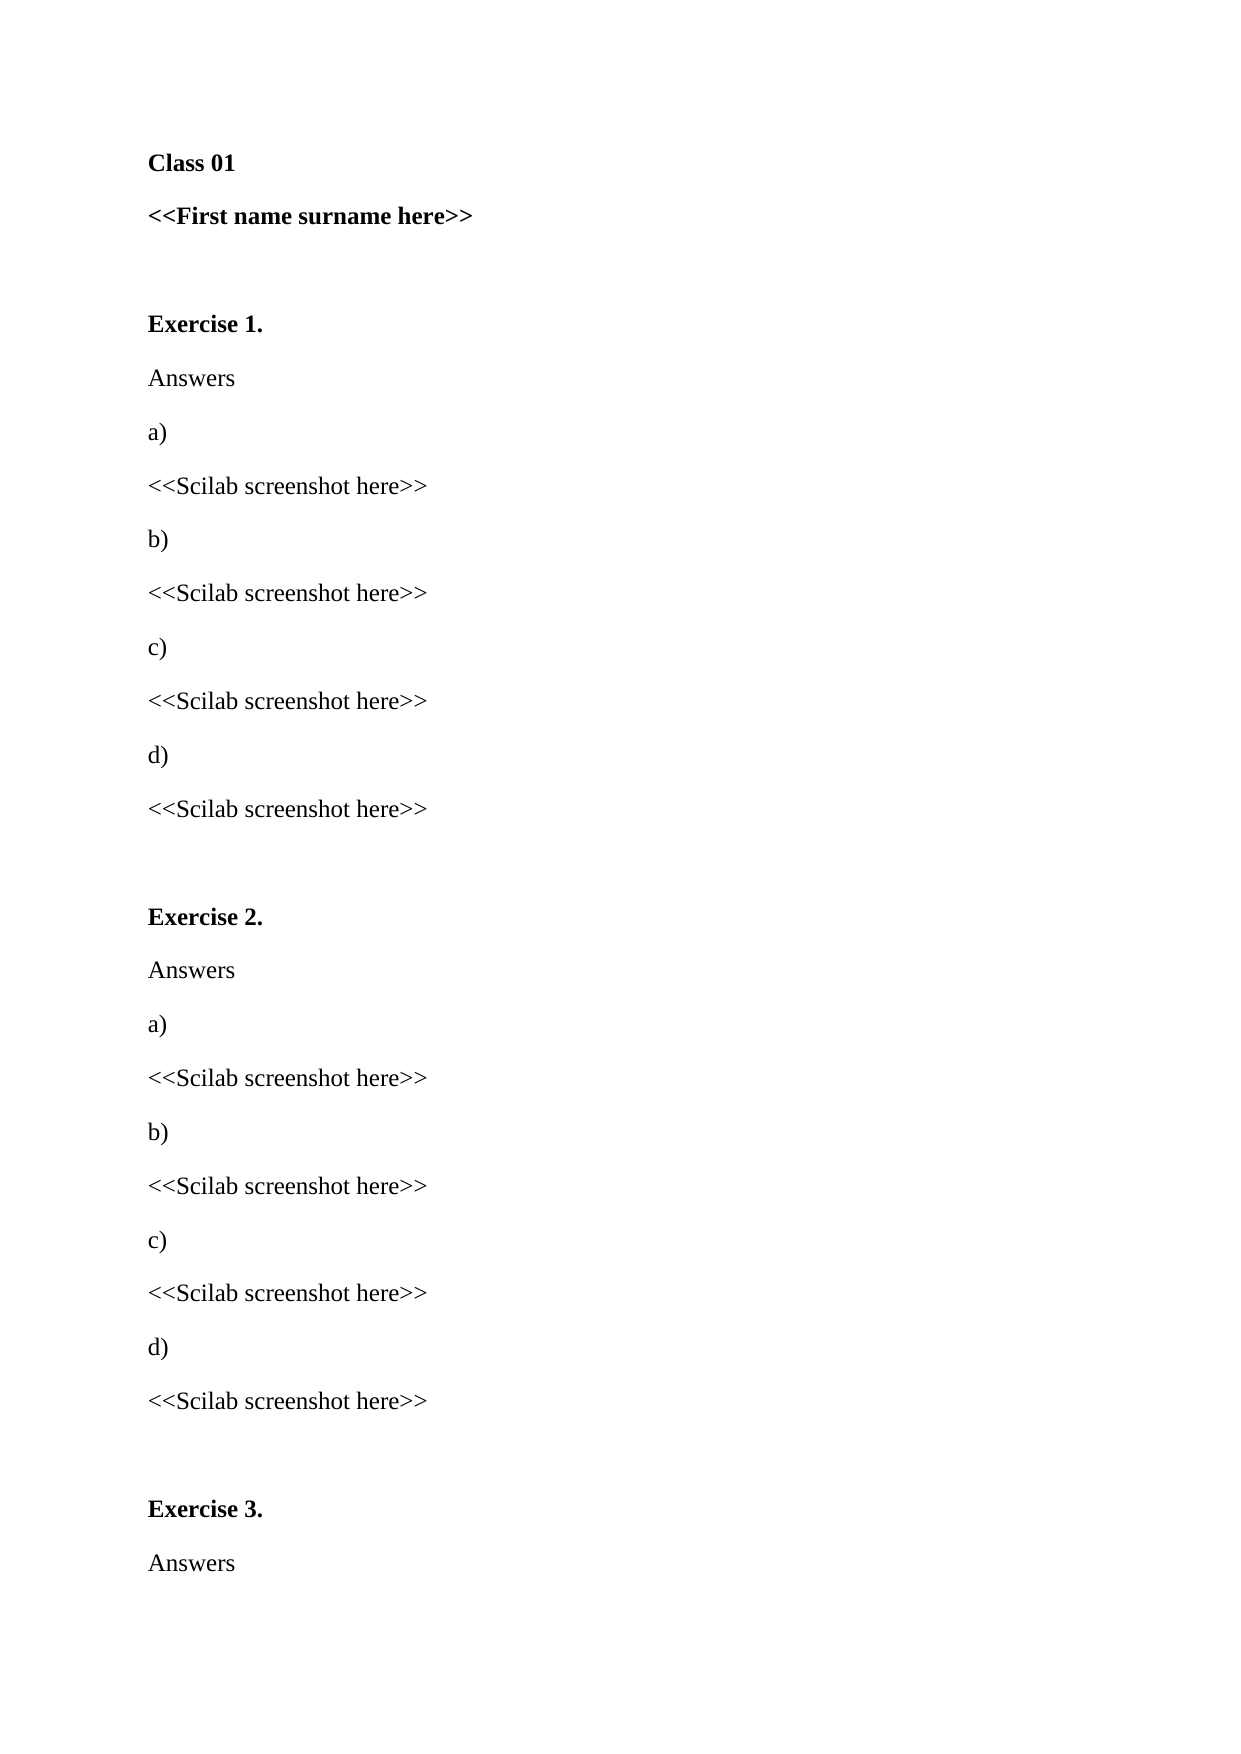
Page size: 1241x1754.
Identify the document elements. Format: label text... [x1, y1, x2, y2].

text <<Scilab screenshot here>> [148, 686, 1093, 715]
text b) [148, 1117, 1093, 1146]
text a) [148, 1009, 1093, 1038]
text Answers [148, 955, 1093, 984]
text <<Scilab screenshot here>> [148, 471, 1093, 499]
text <<Scilab screenshot here>> [148, 1386, 1093, 1415]
text Exercise 3. [148, 1494, 1093, 1523]
text c) [148, 1225, 1093, 1253]
text b) [148, 524, 1093, 553]
text Exercise 2. [148, 902, 1093, 930]
text <<Scilab screenshot here>> [148, 1063, 1093, 1092]
text Answers [148, 363, 1093, 392]
text d) [148, 740, 1093, 769]
text a) [148, 417, 1093, 446]
text Class 01 [148, 148, 1093, 176]
text d) [148, 1332, 1093, 1361]
text <<Scilab screenshot here>> [148, 578, 1093, 607]
text <<Scilab screenshot here>> [148, 794, 1093, 823]
text <<First name surname here>> [148, 201, 1093, 230]
text <<Scilab screenshot here>> [148, 1171, 1093, 1199]
text <<Scilab screenshot here>> [148, 1278, 1093, 1307]
text Exercise 1. [148, 309, 1093, 338]
text c) [148, 632, 1093, 661]
text Answers [148, 1548, 1093, 1577]
